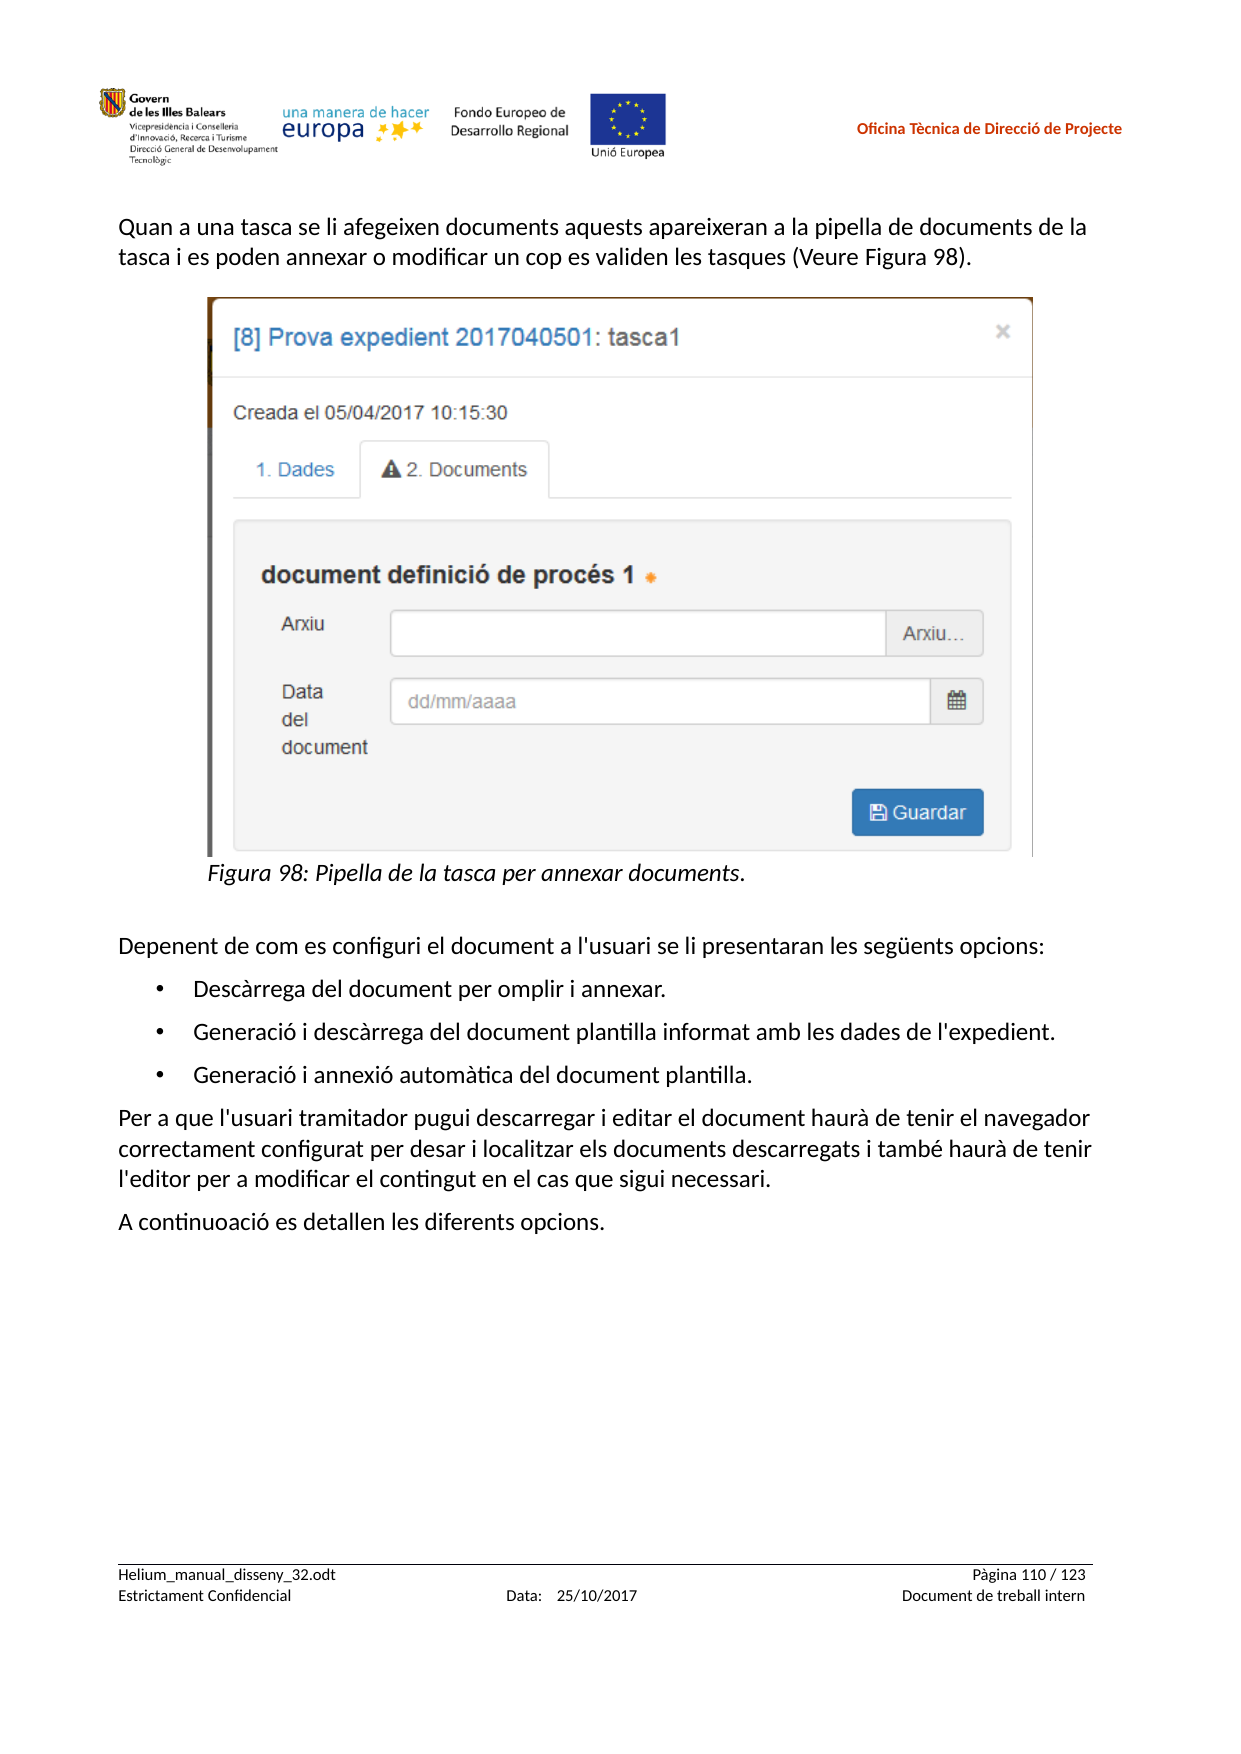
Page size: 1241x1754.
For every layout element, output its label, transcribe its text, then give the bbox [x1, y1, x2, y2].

list Descàrrega del document per omplir i annexar. [156, 973, 1122, 1004]
text Per a que l'usuari tramitador pugui descarregar i editar el document haurà de tenir el navegador correctament configurat per desar i localitzar els documents descarregats i també haurà de tenir l'editor per a modificar el contingut en el cas que sigui necessari. [118, 1102, 1122, 1194]
list Generació i descàrrega del document plantilla informat amb les dades de l'expedient. [156, 1016, 1122, 1047]
text Figura 98: Pipella de la tasca per annexar documents. [207, 857, 1033, 887]
list Generació i annexió automàtica del document plantilla. [156, 1059, 1122, 1090]
text Depenent de com es configuri el document a l'usuari se li presentaran les següents opcions: [118, 930, 1122, 961]
text A continuoació es detallen les diferents opcions. [118, 1206, 1122, 1237]
picture [99, 87, 668, 166]
picture [207, 297, 1033, 857]
text Quan a una tasca se li afegeixen documents aquests apareixeran a la pipella de documents de la tasca i es poden annexar o modificar un cop es validen les tasques (Veure Figura 98). [118, 211, 1122, 272]
